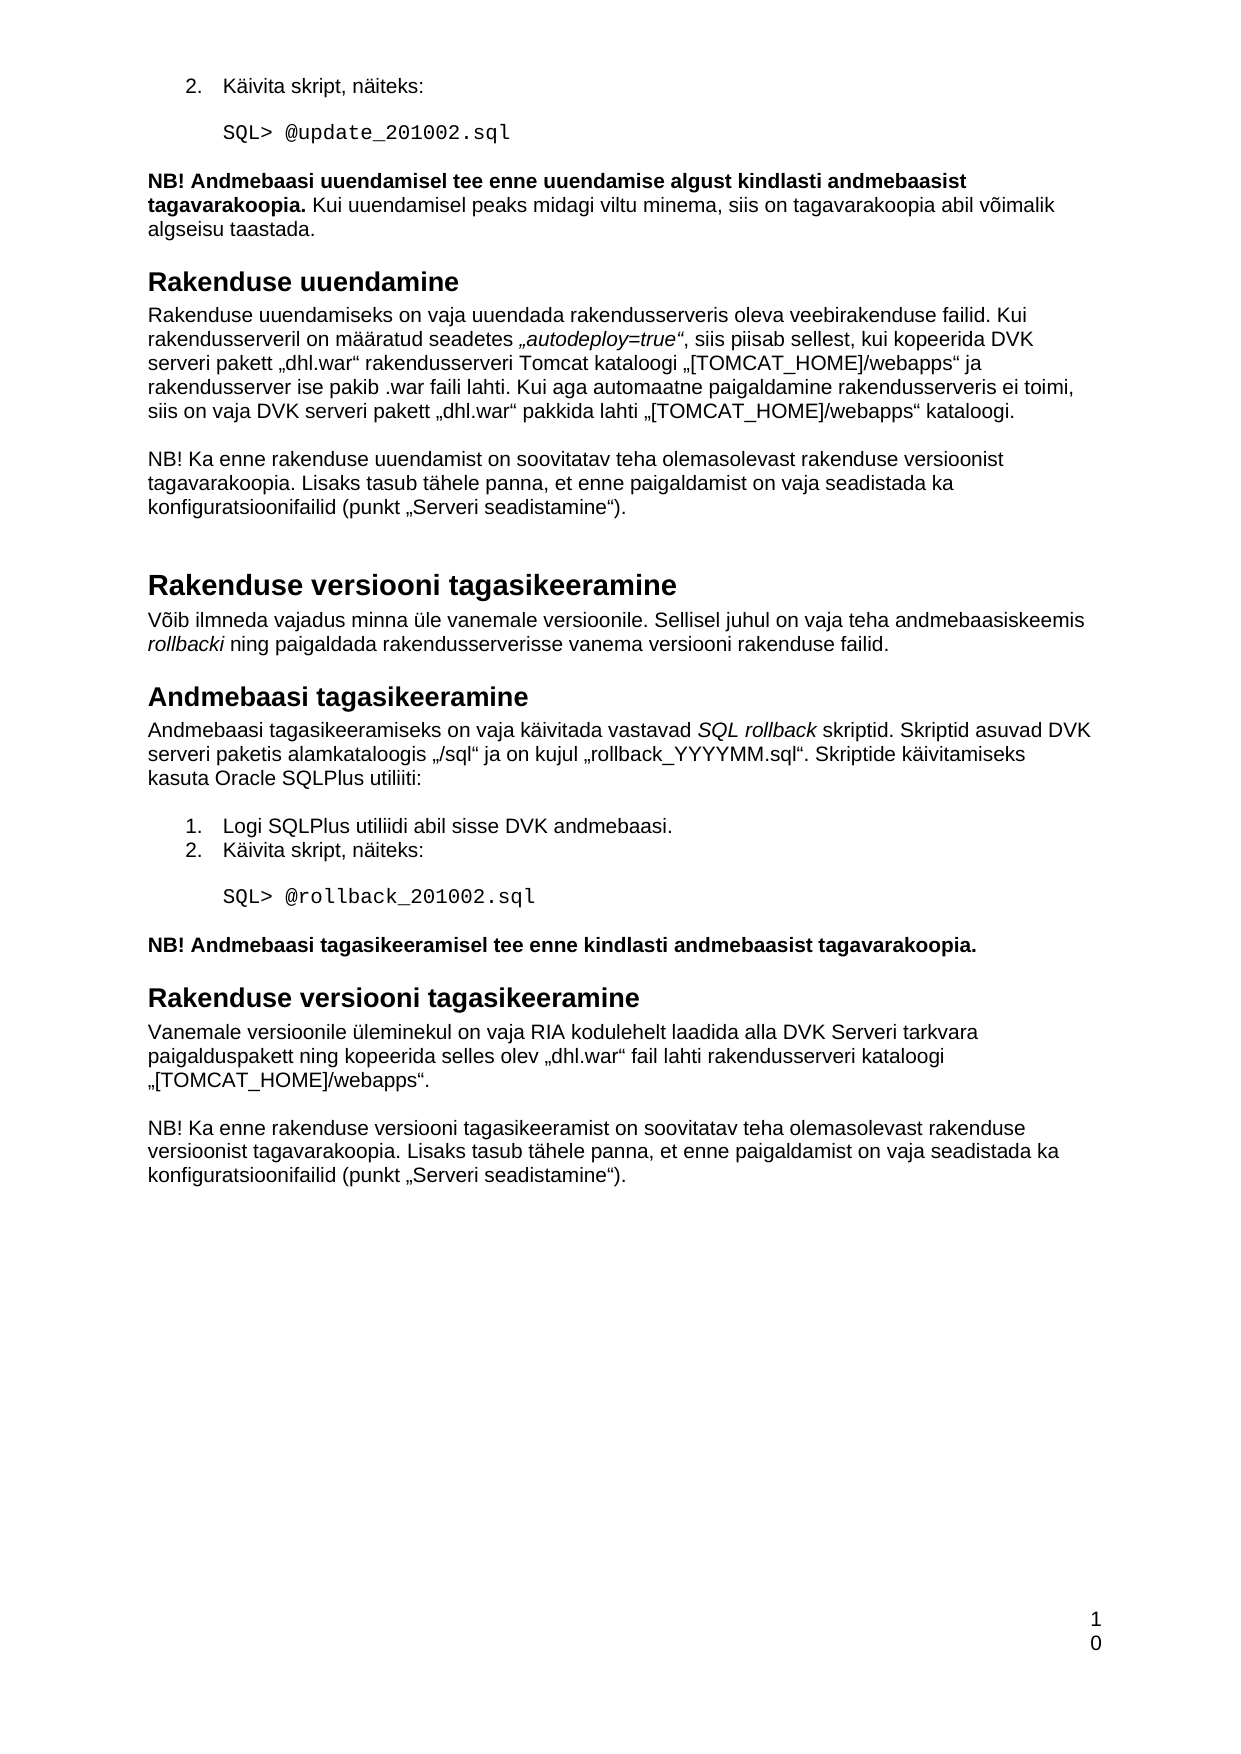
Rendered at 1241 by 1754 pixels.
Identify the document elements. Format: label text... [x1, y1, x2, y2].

subtitle Andmebaasi tagasikeeramine [148, 681, 1093, 712]
text SQL> @rollback_201002.sql [223, 886, 1093, 909]
subtitle Rakenduse uuendamine [148, 266, 1093, 297]
list Logi SQLPlus utiliidi abil sisse DVK andmebaasi. [185, 814, 1093, 838]
text NB! Ka enne rakenduse versiooni tagasikeeramist on soovitatav teha olemasolevast rakenduse versioonist tagavarakoopia. Lisaks tasub tähele panna, et enne paigaldamist on vaja seadistada ka konfiguratsioonifailid (punkt „Serveri seadistamine“). [148, 1115, 1093, 1187]
text Vanemale versioonile üleminekul on vaja RIA kodulehelt laadida alla DVK Serveri tarkvara paigalduspakett ning kopeerida selles olev „dhl.war“ fail lahti rakendusserveri kataloogi „[TOMCAT_HOME]/webapps“. [148, 1019, 1093, 1091]
text NB! Andmebaasi uuendamisel tee enne uuendamise algust kindlasti andmebaasist tagavarakoopia. Kui uuendamisel peaks midagi viltu minema, siis on tagavarakoopia abil võimalik algseisu taastada. [148, 169, 1093, 241]
text Rakenduse uuendamiseks on vaja uuendada rakendusserveris oleva veebirakenduse failid. Kui rakendusserveril on määratud seadetes „autodeploy=true“, siis piisab sellest, kui kopeerida DVK serveri pakett „dhl.war“ rakendusserveri Tomcat kataloogi „[TOMCAT_HOME]/webapps“ ja rakendusserver ise pakib .war faili lahti. Kui aga automaatne paigaldamine rakendusserveris ei toimi, siis on vaja DVK serveri pakett „dhl.war“ pakkida lahti „[TOMCAT_HOME]/webapps“ kataloogi. [148, 303, 1093, 423]
text Andmebaasi tagasikeeramiseks on vaja käivitada vastavad SQL rollback skriptid. Skriptid asuvad DVK serveri paketis alamkataloogis „/sql“ ja on kujul „rollback_YYYYMM.sql“. Skriptide käivitamiseks kasuta Oracle SQLPlus utiliiti: [148, 718, 1093, 790]
subtitle Rakenduse versiooni tagasikeeramine [148, 568, 1093, 601]
list Käivita skript, näiteks: [185, 74, 1093, 98]
text Võib ilmneda vajadus minna üle vanemale versioonile. Sellisel juhul on vaja teha andmebaasiskeemis rollbacki ning paigaldada rakendusserverisse vanema versiooni rakenduse failid. [148, 608, 1093, 656]
subtitle Rakenduse versiooni tagasikeeramine [148, 982, 1093, 1013]
text NB! Ka enne rakenduse uuendamist on soovitatav teha olemasolevast rakenduse versioonist tagavarakoopia. Lisaks tasub tähele panna, et enne paigaldamist on vaja seadistada ka konfiguratsioonifailid (punkt „Serveri seadistamine“). [148, 447, 1093, 519]
list Käivita skript, näiteks: [185, 838, 1093, 862]
text NB! Andmebaasi tagasikeeramisel tee enne kindlasti andmebaasist tagavarakoopia. [148, 933, 1093, 957]
text SQL> @update_201002.sql [223, 122, 1093, 145]
